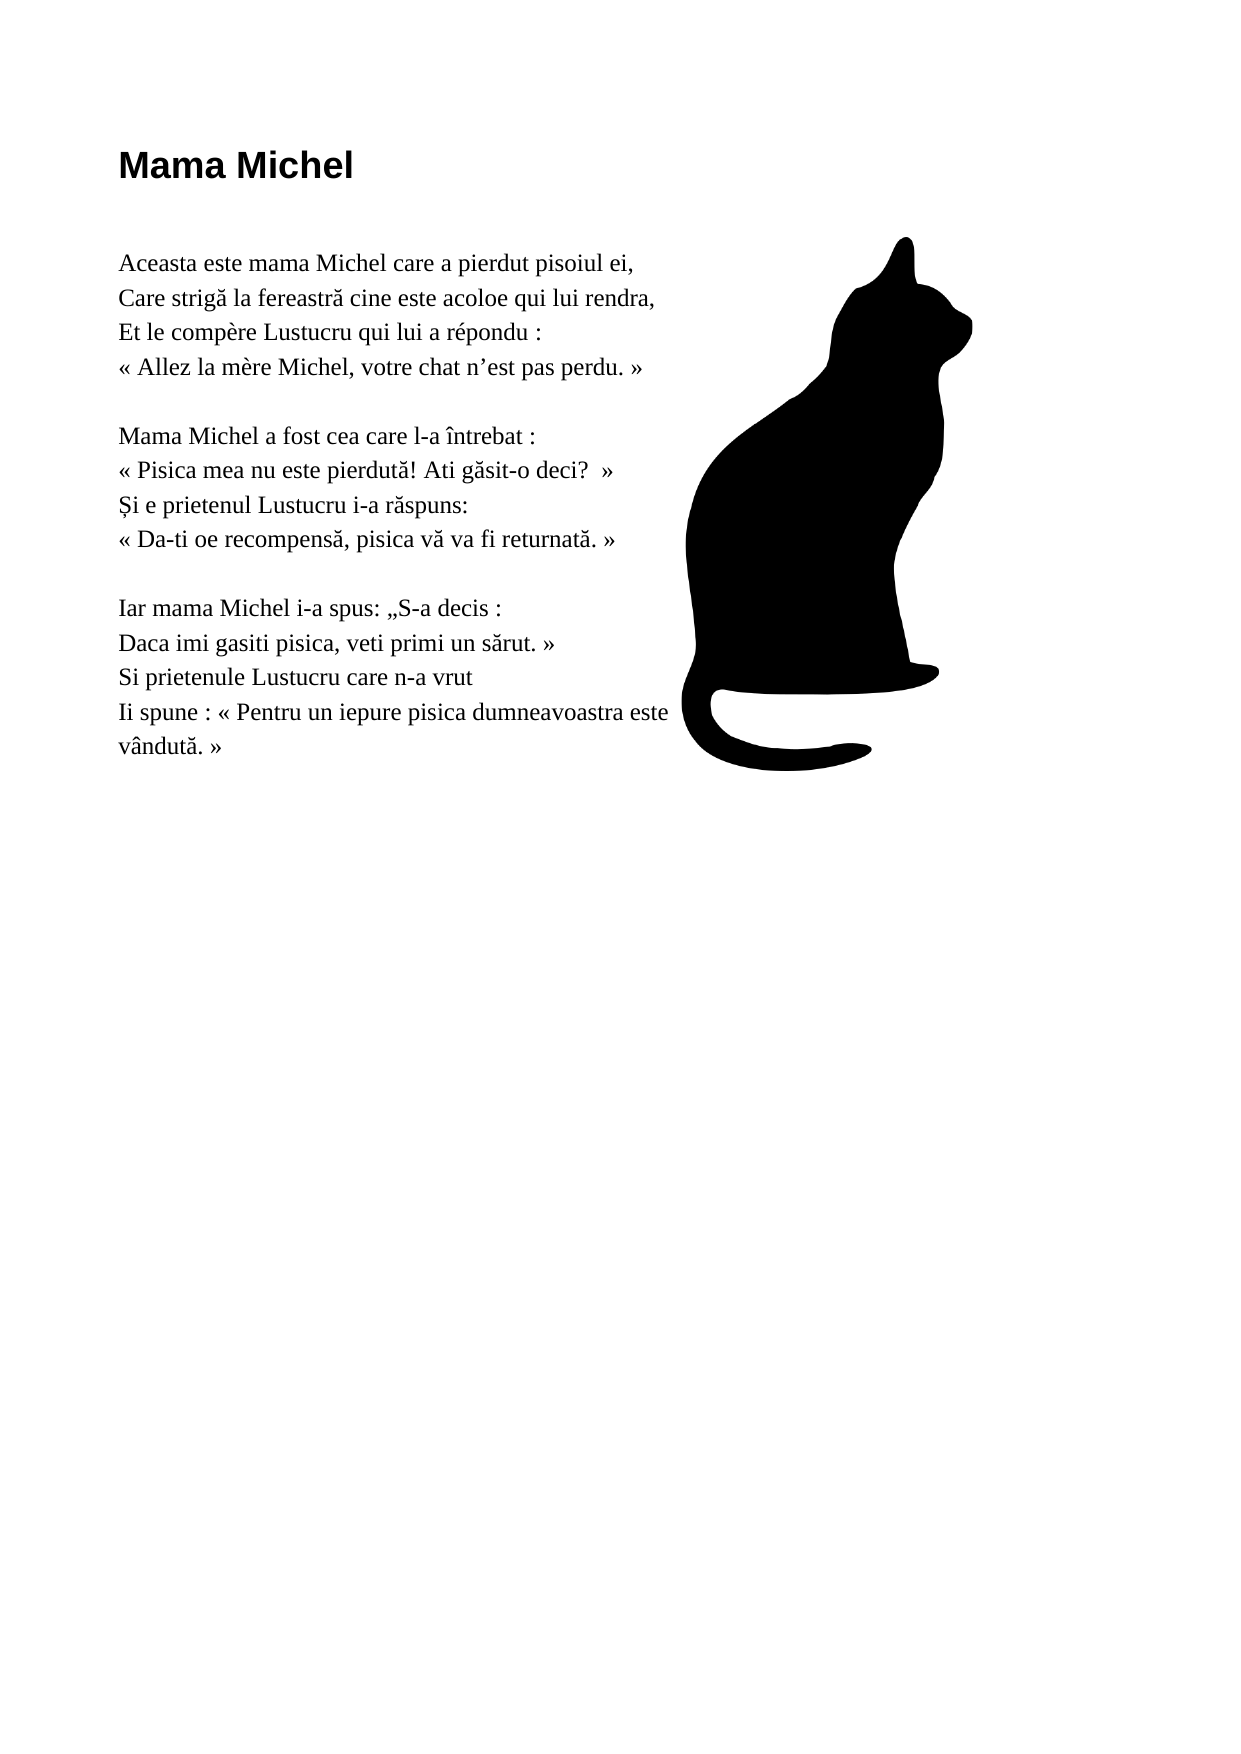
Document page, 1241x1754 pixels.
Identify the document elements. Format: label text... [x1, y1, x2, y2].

subtitle Mama Michel [118, 143, 1122, 187]
picture [681, 237, 973, 771]
text [973, 248, 1122, 760]
text Aceasta este mama Michel care a pierdut pisoiul ei, Care strigă la fereastră cine este acoloe qui lui rendra, Et le compère Lustucru qui lui a répondu : « Allez la mère Michel, votre chat n’est pas perdu. » Mama Michel a fost cea care l-a întrebat : « Pisica mea nu este pierdută! Ati găsit-o deci? » Și e prietenul Lustucru i-a răspuns: « Da-ti oe recompensă, pisica vă va fi returnată. » Iar mama Michel i-a spus: „S-a decis : Daca imi gasiti pisica, veti primi un sărut. » Si prietenule Lustucru care n-a vrut Ii spune : « Pentru un iepure pisica dumneavoastra este vândută. » [118, 248, 681, 760]
